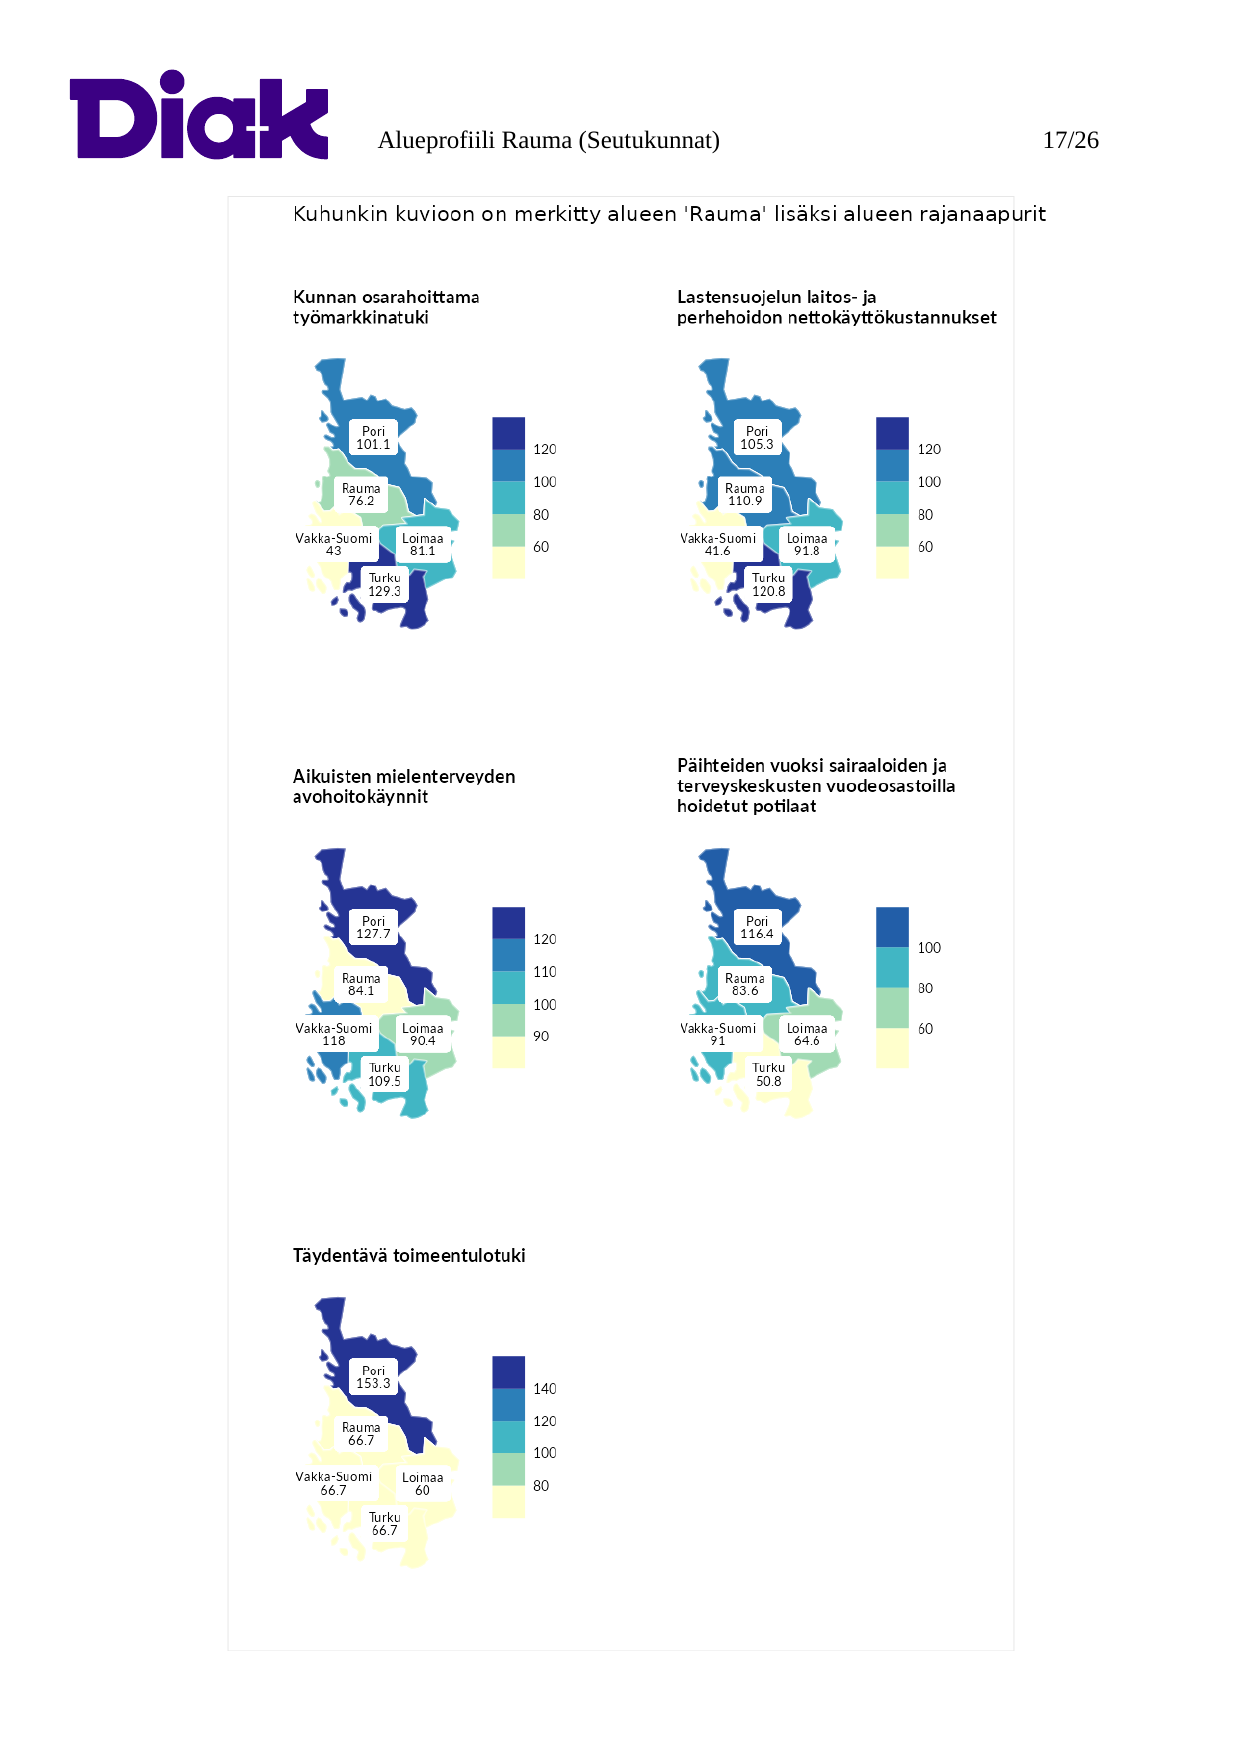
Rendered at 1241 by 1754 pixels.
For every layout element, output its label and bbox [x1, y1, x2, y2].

picture [61, 196, 1179, 1651]
